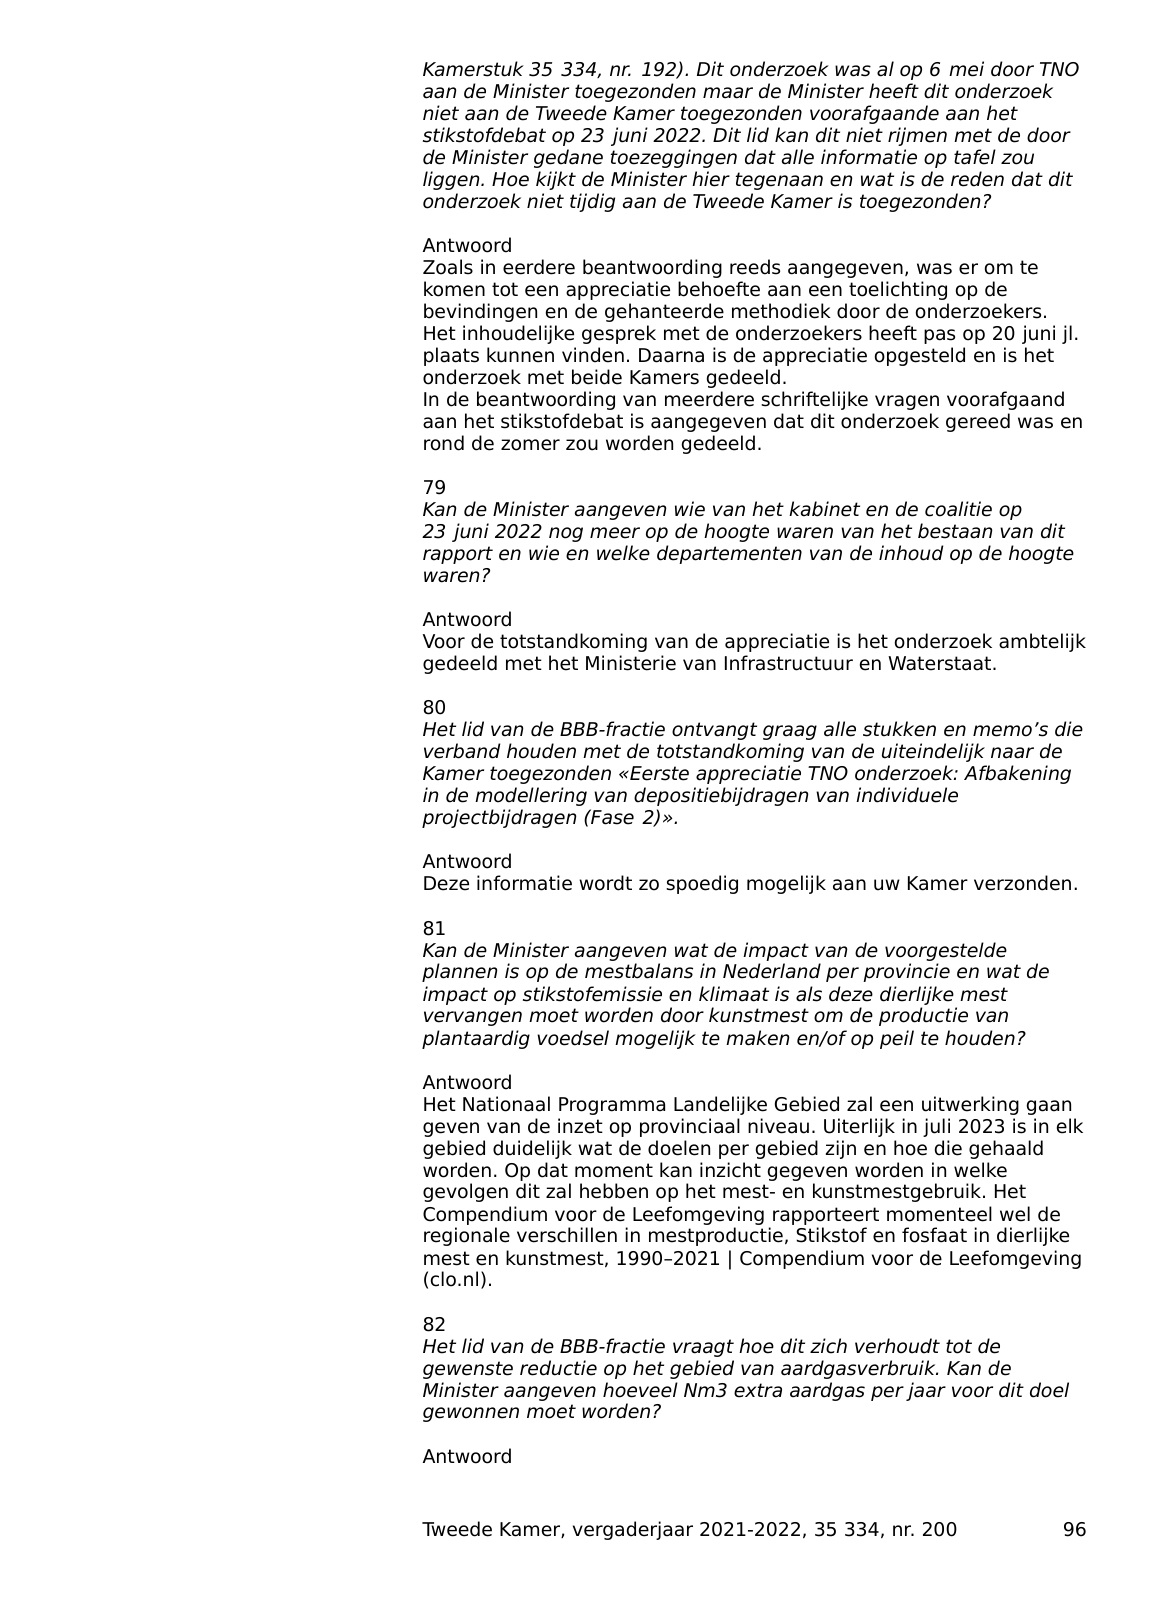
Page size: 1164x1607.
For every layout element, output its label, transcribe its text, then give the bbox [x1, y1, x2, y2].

text Voor de totstandkoming van de appreciatie is het onderzoek ambtelijk gedeeld met het Ministerie van Infrastructuur en Waterstaat. [422, 631, 1087, 675]
text Antwoord [422, 851, 1087, 873]
text Zoals in eerdere beantwoording reeds aangegeven, was er om te komen tot een appreciatie behoefte aan een toelichting op de bevindingen en de gehanteerde methodiek door de onderzoekers. Het inhoudelijke gesprek met de onderzoekers heeft pas op 20 juni jl. plaats kunnen vinden. Daarna is de appreciatie opgesteld en is het onderzoek met beide Kamers gedeeld. [422, 257, 1087, 389]
text Het Nationaal Programma Landelijke Gebied zal een uitwerking gaan geven van de inzet op provinciaal niveau. Uiterlijk in juli 2023 is in elk gebied duidelijk wat de doelen per gebied zijn en hoe die gehaald worden. Op dat moment kan inzicht gegeven worden in welke gevolgen dit zal hebben op het mest- en kunstmestgebruik. Het Compendium voor de Leefomgeving rapporteert momenteel wel de regionale verschillen in mestproductie, Stikstof en fosfaat in dierlijke mest en kunstmest, 1990–2021 | Compendium voor de Leefomgeving (clo.nl). [422, 1093, 1087, 1291]
text Antwoord [422, 1446, 1087, 1468]
text 79 [422, 477, 1087, 499]
text Kamerstuk 35 334, nr. 192). Dit onderzoek was al op 6 mei door TNO aan de Minister toegezonden maar de Minister heeft dit onderzoek niet aan de Tweede Kamer toegezonden voorafgaande aan het stikstofdebat op 23 juni 2022. Dit lid kan dit niet rijmen met de door de Minister gedane toezeggingen dat alle informatie op tafel zou liggen. Hoe kijkt de Minister hier tegenaan en wat is de reden dat dit onderzoek niet tijdig aan de Tweede Kamer is toegezonden? [422, 59, 1087, 213]
text Kan de Minister aangeven wat de impact van de voorgestelde plannen is op de mestbalans in Nederland per provincie en wat de impact op stikstofemissie en klimaat is als deze dierlijke mest vervangen moet worden door kunstmest om de productie van plantaardig voedsel mogelijk te maken en/of op peil te houden? [422, 939, 1087, 1049]
text Kan de Minister aangeven wie van het kabinet en de coalitie op 23 juni 2022 nog meer op de hoogte waren van het bestaan van dit rapport en wie en welke departementen van de inhoud op de hoogte waren? [422, 499, 1087, 587]
text 81 [422, 917, 1087, 939]
text Antwoord [422, 609, 1087, 631]
text Het lid van de BBB-fractie ontvangt graag alle stukken en memo’s die verband houden met de totstandkoming van de uiteindelijk naar de Kamer toegezonden «Eerste appreciatie TNO onderzoek: Afbakening in de modellering van depositiebijdragen van individuele projectbijdragen (Fase 2)». [422, 719, 1087, 829]
text 82 [422, 1313, 1087, 1336]
text Antwoord [422, 1072, 1087, 1093]
text In de beantwoording van meerdere schriftelijke vragen voorafgaand aan het stikstofdebat is aangegeven dat dit onderzoek gereed was en rond de zomer zou worden gedeeld. [422, 389, 1087, 455]
text Antwoord [422, 235, 1087, 257]
text 80 [422, 697, 1087, 719]
text Het lid van de BBB-fractie vraagt hoe dit zich verhoudt tot de gewenste reductie op het gebied van aardgasverbruik. Kan de Minister aangeven hoeveel Nm3 extra aardgas per jaar voor dit doel gewonnen moet worden? [422, 1336, 1087, 1423]
text Deze informatie wordt zo spoedig mogelijk aan uw Kamer verzonden. [422, 873, 1087, 895]
